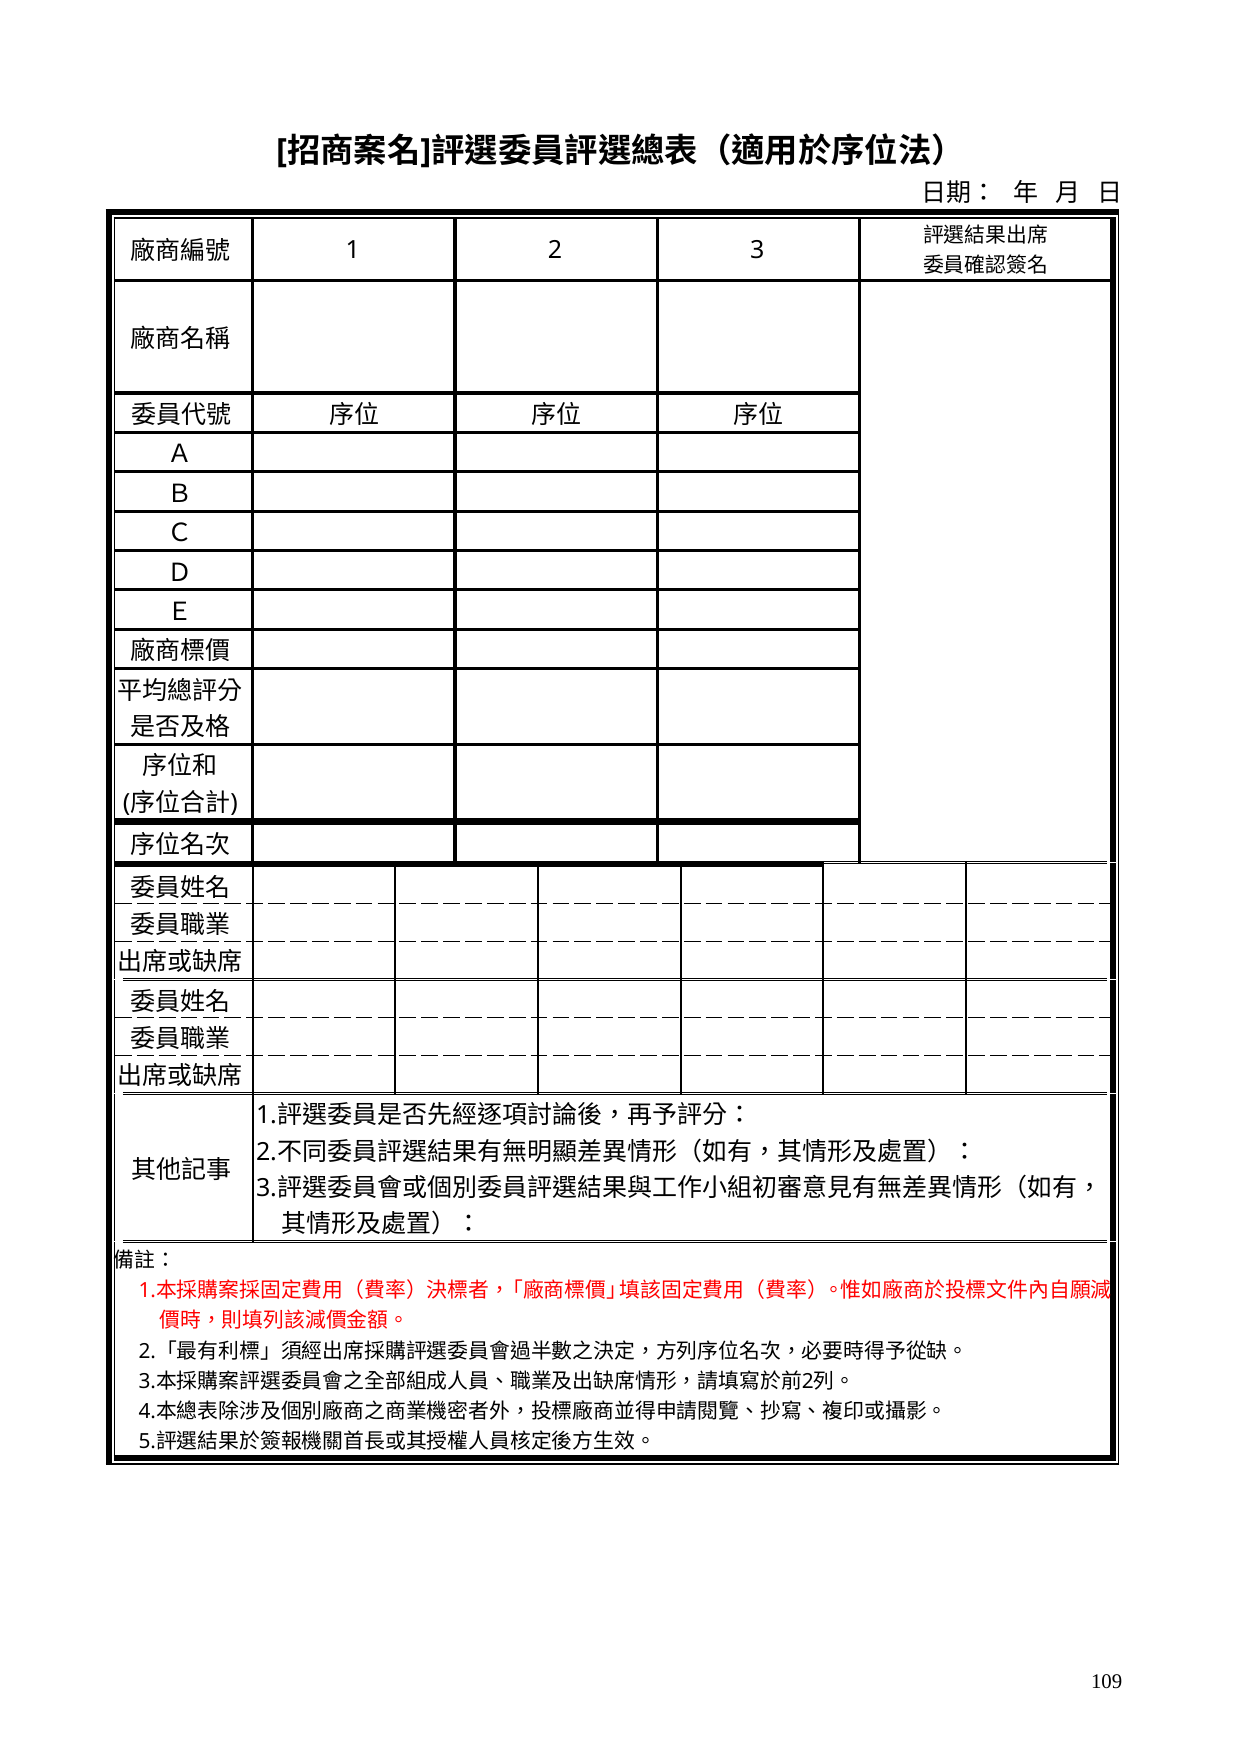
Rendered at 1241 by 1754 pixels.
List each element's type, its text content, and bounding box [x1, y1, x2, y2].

table_cell 委員代號 [115, 395, 251, 431]
table_cell 備註： 1.本採購案採固定費用（費率）決標者，「廠商標價」填該固定費用（費率）。惟如廠商於投標文件內自願減價時，則填列該減價金額。 2.「最有利標」須經出席採購評選委員會過半數之決定，方列序位名次，必要時得予從缺。 3.本採購案評選委員會之全部組成人員、職業及出缺席情形，請填寫於前2列。 4.本總表除涉及個別廠商之商業機密者外，投標廠商並得申請閱覽、抄寫、複印或攝影。 5.評選結果於簽報機關首長或其授權人員核定後方生效。 [112, 1240, 1114, 1455]
table_cell [659, 670, 858, 743]
table_cell [659, 631, 858, 667]
table_cell [254, 903, 394, 941]
table_cell [254, 591, 453, 628]
table_cell [254, 473, 453, 509]
table_cell [539, 867, 680, 903]
table_cell 委員姓名 [115, 867, 252, 903]
table_cell [396, 941, 537, 978]
table_cell [457, 825, 656, 861]
table_cell [659, 282, 858, 391]
table_cell [861, 282, 1110, 861]
table_cell 序位 [457, 395, 656, 431]
table_cell [396, 1017, 537, 1054]
table_cell 平均總評分 是否及格 [115, 670, 251, 743]
table_cell 廠商標價 [115, 631, 251, 667]
table_cell 出席或缺席 [115, 941, 252, 978]
table_header 評選結果出席 委員確認簽名 [861, 219, 1110, 279]
table_cell [254, 282, 453, 391]
table_cell [659, 591, 858, 628]
table_cell [396, 867, 537, 903]
table_cell [682, 1055, 822, 1092]
table_cell Ｅ [115, 591, 251, 628]
table_cell [659, 434, 858, 470]
table_cell [967, 941, 1110, 978]
table_cell [824, 1017, 965, 1054]
table_cell [457, 473, 656, 509]
table_cell Ｂ [115, 473, 251, 509]
table_header 廠商編號 [115, 219, 251, 279]
table_cell [539, 903, 680, 941]
table_cell [967, 1055, 1110, 1092]
table_cell [457, 591, 656, 628]
table_cell [254, 513, 453, 549]
table_cell 委員職業 [115, 1017, 252, 1054]
table_cell [254, 670, 453, 743]
table_cell [539, 981, 680, 1017]
table_header 1 [254, 219, 453, 279]
table_cell [254, 631, 453, 667]
table_cell [457, 282, 656, 391]
table_header 2 [457, 219, 656, 279]
table_cell [254, 1055, 394, 1092]
table_header 3 [659, 219, 858, 279]
table_cell Ａ [115, 434, 251, 470]
table_cell [967, 978, 1114, 1017]
table_cell 出席或缺席 [115, 1055, 252, 1092]
table_cell 廠商名稱 [115, 282, 251, 391]
table_cell [254, 746, 453, 818]
table_cell [659, 552, 858, 588]
table_cell [457, 670, 656, 743]
table_cell [682, 867, 822, 903]
table_cell [659, 825, 858, 861]
table_cell [254, 825, 453, 861]
table_cell 委員職業 [115, 903, 252, 941]
table_cell 序位名次 [115, 825, 251, 861]
table_cell [682, 1017, 822, 1054]
table_cell [457, 631, 656, 667]
table_cell [682, 981, 822, 1017]
table_cell [396, 981, 537, 1017]
table_cell [967, 903, 1110, 941]
table_cell [396, 903, 537, 941]
table_cell [682, 903, 822, 941]
table_cell [254, 552, 453, 588]
table_cell [659, 473, 858, 509]
table_cell [659, 513, 858, 549]
table_cell [682, 941, 822, 978]
table_cell [254, 981, 394, 1017]
table_cell [824, 981, 965, 1017]
table_cell [457, 746, 656, 818]
table_cell 其他記事 [115, 1092, 252, 1240]
text 日期： 年 月 日 [118, 173, 1122, 209]
table_cell [659, 746, 858, 818]
table_cell [824, 864, 965, 903]
table_cell [539, 1055, 680, 1092]
table_cell Ｄ [115, 552, 251, 588]
table_cell [824, 1055, 965, 1092]
table_cell [254, 941, 394, 978]
table_cell [254, 1017, 394, 1054]
table_cell [254, 434, 453, 470]
table_cell [824, 941, 965, 978]
table_cell 1.評選委員是否先經逐項討論後，再予評分： 2.不同委員評選結果有無明顯差異情形（如有，其情形及處置）： 3.評選委員會或個別委員評選結果與工作小組初審意見有無差異情形（如有，其情形及處置）： [254, 1092, 1114, 1240]
table_cell 序位 [659, 395, 858, 431]
table_cell [967, 1017, 1110, 1054]
table_cell [396, 1055, 537, 1092]
table_cell [457, 513, 656, 549]
table_cell [967, 861, 1114, 903]
table_cell 委員姓名 [112, 978, 252, 1017]
table_cell 序位 [254, 395, 453, 431]
table_cell [539, 941, 680, 978]
table_cell [457, 434, 656, 470]
table_cell 序位和 (序位合計) [115, 746, 251, 818]
table_cell [539, 1017, 680, 1054]
table_cell [824, 903, 965, 941]
table_cell [457, 552, 656, 588]
text [招商案名]評選委員評選總表（適用於序位法） [118, 119, 1122, 173]
table_cell Ｃ [115, 513, 251, 549]
table_cell [254, 867, 394, 903]
